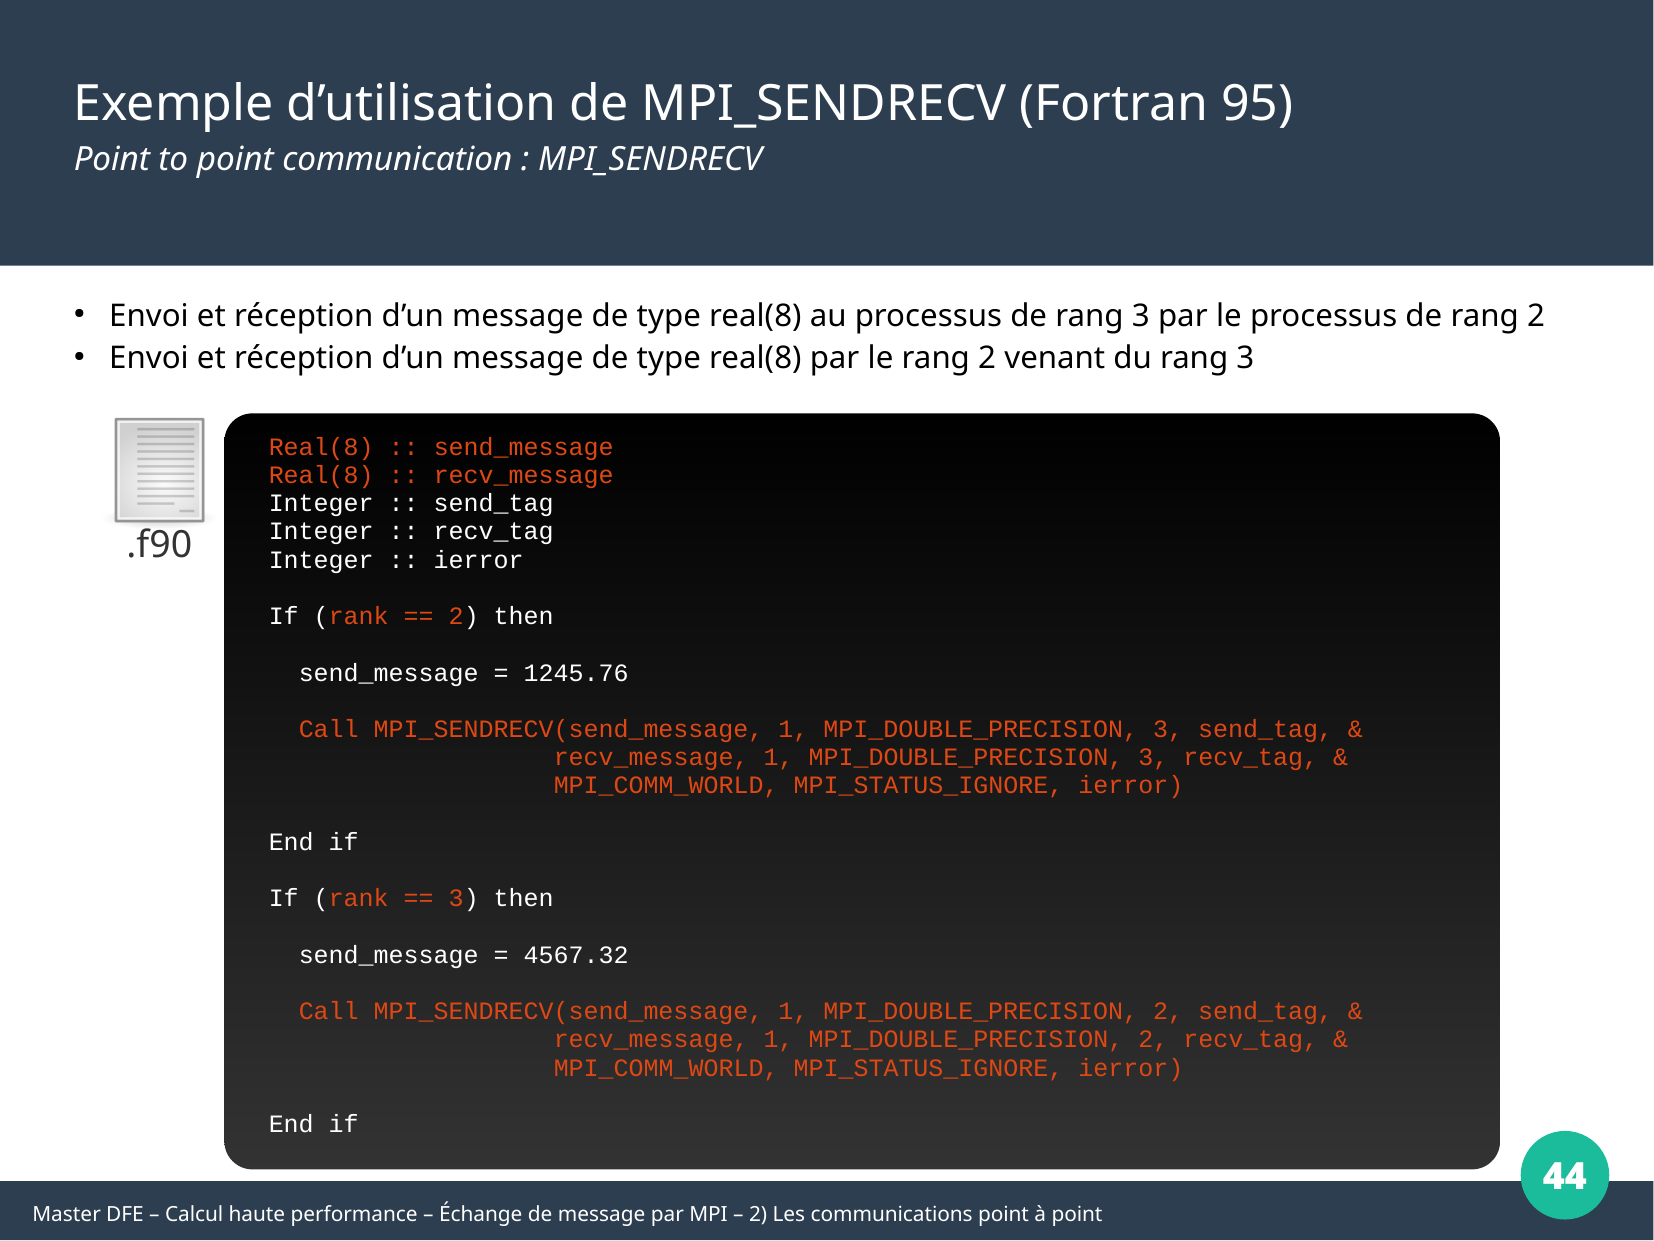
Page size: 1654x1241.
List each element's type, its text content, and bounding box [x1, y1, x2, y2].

text_box Master DFE – Calcul haute performance – Échange de message par MPI – 2) Les communications point à point [17, 1191, 1436, 1235]
text_box [224, 413, 1501, 1170]
text_box Envoi et réception d’un message de type real(8) au processus de rang 3 par le processus de rang 2 Envoi et réception d’un message de type real(8) par le rang 2 venant du rang 3 [59, 285, 1619, 385]
picture [100, 413, 219, 510]
text_box Exemple d’utilisation de MPI_SENDRECV (Fortran 95) Point to point communication : MPI_SENDRECV [59, 59, 1619, 254]
text_box Real(8) :: send_message Real(8) :: recv_message Integer :: send_tag Integer :: recv_tag Integer :: ierror If (rank == 2) then send_message = 1245.76 Call MPI_SENDRECV(send_message, 1, MPI_DOUBLE_PRECISION, 3, send_tag, & recv_message, 1, MPI_DOUBLE_PRECISION, 3, recv_tag, & MPI_COMM_WORLD, MPI_STATUS_IGNORE, ierror) End if If (rank == 3) then send_message = 4567.32 Call MPI_SENDRECV(send_message, 1, MPI_DOUBLE_PRECISION, 2, send_tag, & recv_message, 1, MPI_DOUBLE_PRECISION, 2, recv_tag, & MPI_COMM_WORLD, MPI_STATUS_IGNORE, ierror) End if [253, 427, 1477, 1148]
text_box .f90 [82, 510, 237, 576]
